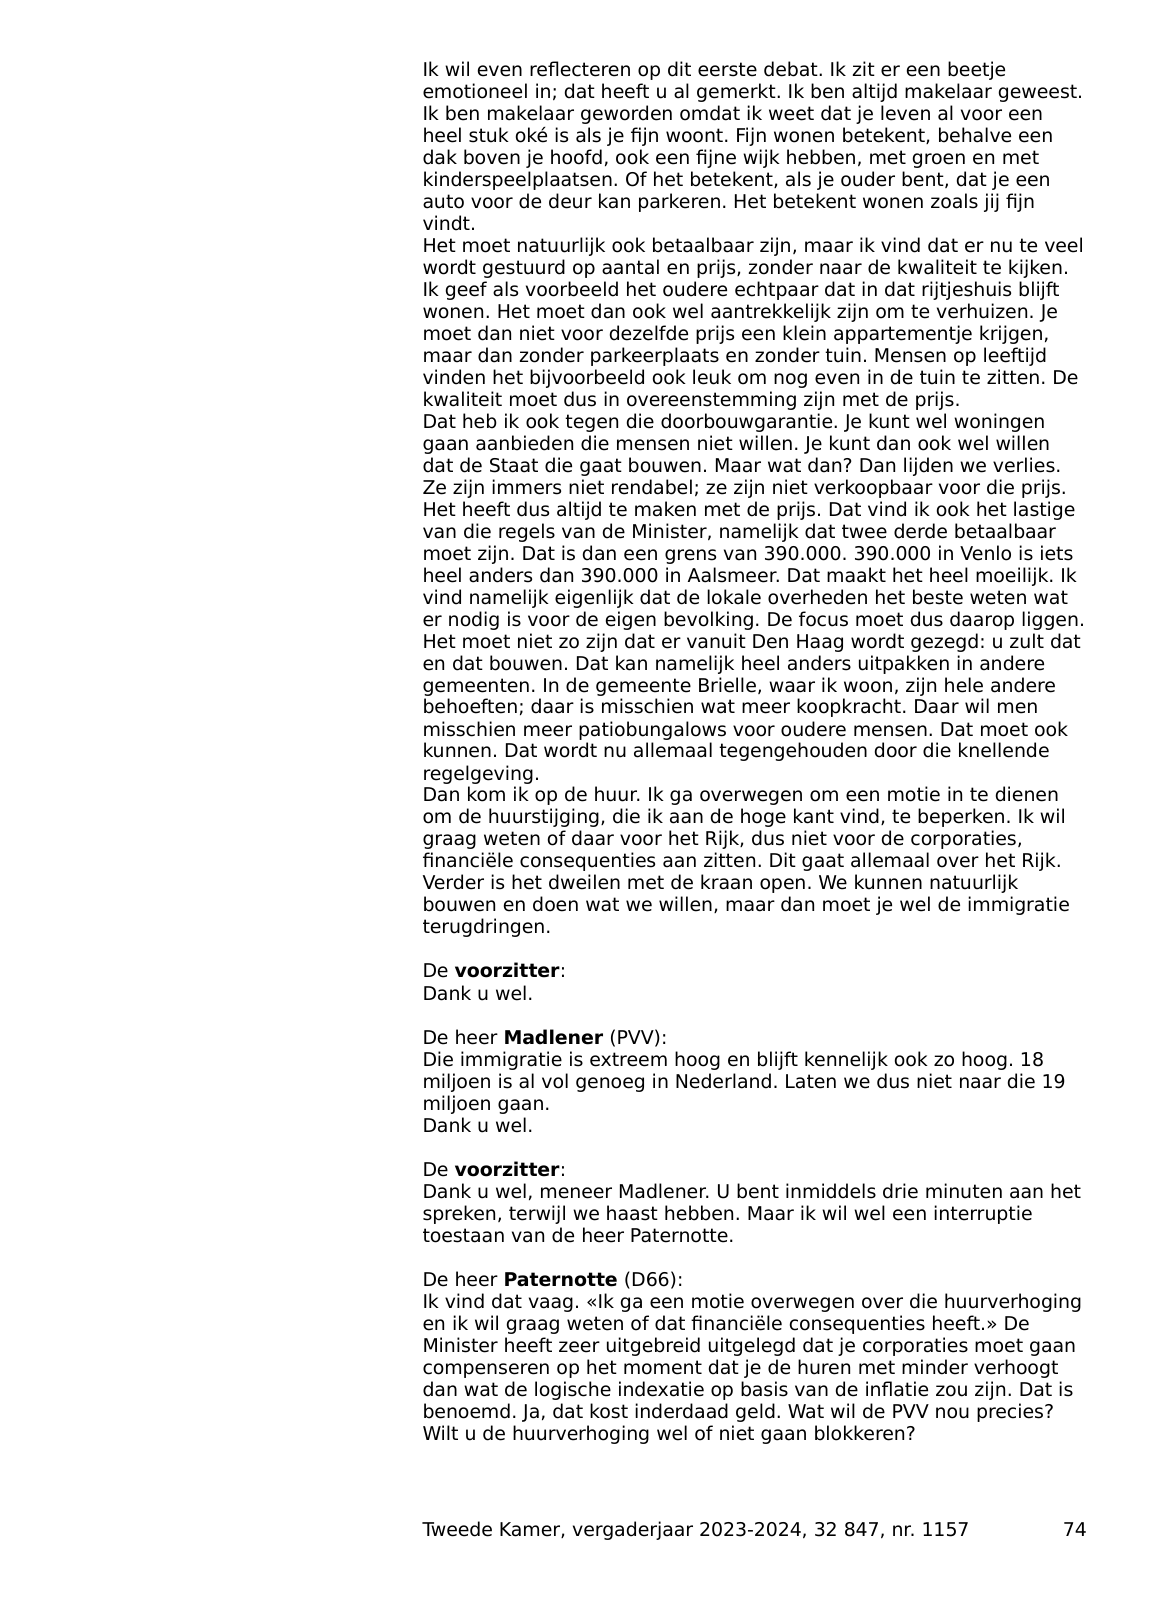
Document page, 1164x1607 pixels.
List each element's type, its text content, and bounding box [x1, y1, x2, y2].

text Ik wil even reflecteren op dit eerste debat. Ik zit er een beetje emotioneel in; dat heeft u al gemerkt. Ik ben altijd makelaar geweest. Ik ben makelaar geworden omdat ik weet dat je leven al voor een heel stuk oké is als je fijn woont. Fijn wonen betekent, behalve een dak boven je hoofd, ook een fijne wijk hebben, met groen en met kinderspeelplaatsen. Of het betekent, als je ouder bent, dat je een auto voor de deur kan parkeren. Het betekent wonen zoals jij fijn vindt. [422, 59, 1087, 235]
text De heer Paternotte (D66): [422, 1269, 1087, 1291]
text Dan kom ik op de huur. Ik ga overwegen om een motie in te dienen om de huurstijging, die ik aan de hoge kant vind, te beperken. Ik wil graag weten of daar voor het Rijk, dus niet voor de corporaties, financiële consequenties aan zitten. Dit gaat allemaal over het Rijk. [422, 784, 1087, 872]
text Dat heb ik ook tegen die doorbouwgarantie. Je kunt wel woningen gaan aanbieden die mensen niet willen. Je kunt dan ook wel willen dat de Staat die gaat bouwen. Maar wat dan? Dan lijden we verlies. Ze zijn immers niet rendabel; ze zijn niet verkoopbaar voor die prijs. Het heeft dus altijd te maken met de prijs. Dat vind ik ook het lastige van die regels van de Minister, namelijk dat twee derde betaalbaar moet zijn. Dat is dan een grens van 390.000. 390.000 in Venlo is iets heel anders dan 390.000 in Aalsmeer. Dat maakt het heel moeilijk. Ik vind namelijk eigenlijk dat de lokale overheden het beste weten wat er nodig is voor de eigen bevolking. De focus moet dus daarop liggen. Het moet niet zo zijn dat er vanuit Den Haag wordt gezegd: u zult dat en dat bouwen. Dat kan namelijk heel anders uitpakken in andere gemeenten. In de gemeente Brielle, waar ik woon, zijn hele andere behoeften; daar is misschien wat meer koopkracht. Daar wil men misschien meer patiobungalows voor oudere mensen. Dat moet ook kunnen. Dat wordt nu allemaal tegengehouden door die knellende regelgeving. [422, 411, 1087, 784]
text Verder is het dweilen met de kraan open. We kunnen natuurlijk bouwen en doen wat we willen, maar dan moet je wel de immigratie terugdringen. [422, 872, 1087, 938]
text Dank u wel, meneer Madlener. U bent inmiddels drie minuten aan het spreken, terwijl we haast hebben. Maar ik wil wel een interruptie toestaan van de heer Paternotte. [422, 1181, 1087, 1247]
text De heer Madlener (PVV): [422, 1027, 1087, 1048]
text Ik vind dat vaag. «Ik ga een motie overwegen over die huurverhoging en ik wil graag weten of dat financiële consequenties heeft.» De Minister heeft zeer uitgebreid uitgelegd dat je corporaties moet gaan compenseren op het moment dat je de huren met minder verhoogt dan wat de logische indexatie op basis van de inflatie zou zijn. Dat is benoemd. Ja, dat kost inderdaad geld. Wat wil de PVV nou precies? Wilt u de huurverhoging wel of niet gaan blokkeren? [422, 1291, 1087, 1444]
text De voorzitter: [422, 1159, 1087, 1181]
text Dank u wel. [422, 1114, 1087, 1136]
text Het moet natuurlijk ook betaalbaar zijn, maar ik vind dat er nu te veel wordt gestuurd op aantal en prijs, zonder naar de kwaliteit te kijken. Ik geef als voorbeeld het oudere echtpaar dat in dat rijtjeshuis blijft wonen. Het moet dan ook wel aantrekkelijk zijn om te verhuizen. Je moet dan niet voor dezelfde prijs een klein appartementje krijgen, maar dan zonder parkeerplaats en zonder tuin. Mensen op leeftijd vinden het bijvoorbeeld ook leuk om nog even in de tuin te zitten. De kwaliteit moet dus in overeenstemming zijn met de prijs. [422, 235, 1087, 411]
text De voorzitter: [422, 960, 1087, 982]
text Dank u wel. [422, 982, 1087, 1004]
text Die immigratie is extreem hoog en blijft kennelijk ook zo hoog. 18 miljoen is al vol genoeg in Nederland. Laten we dus niet naar die 19 miljoen gaan. [422, 1048, 1087, 1114]
